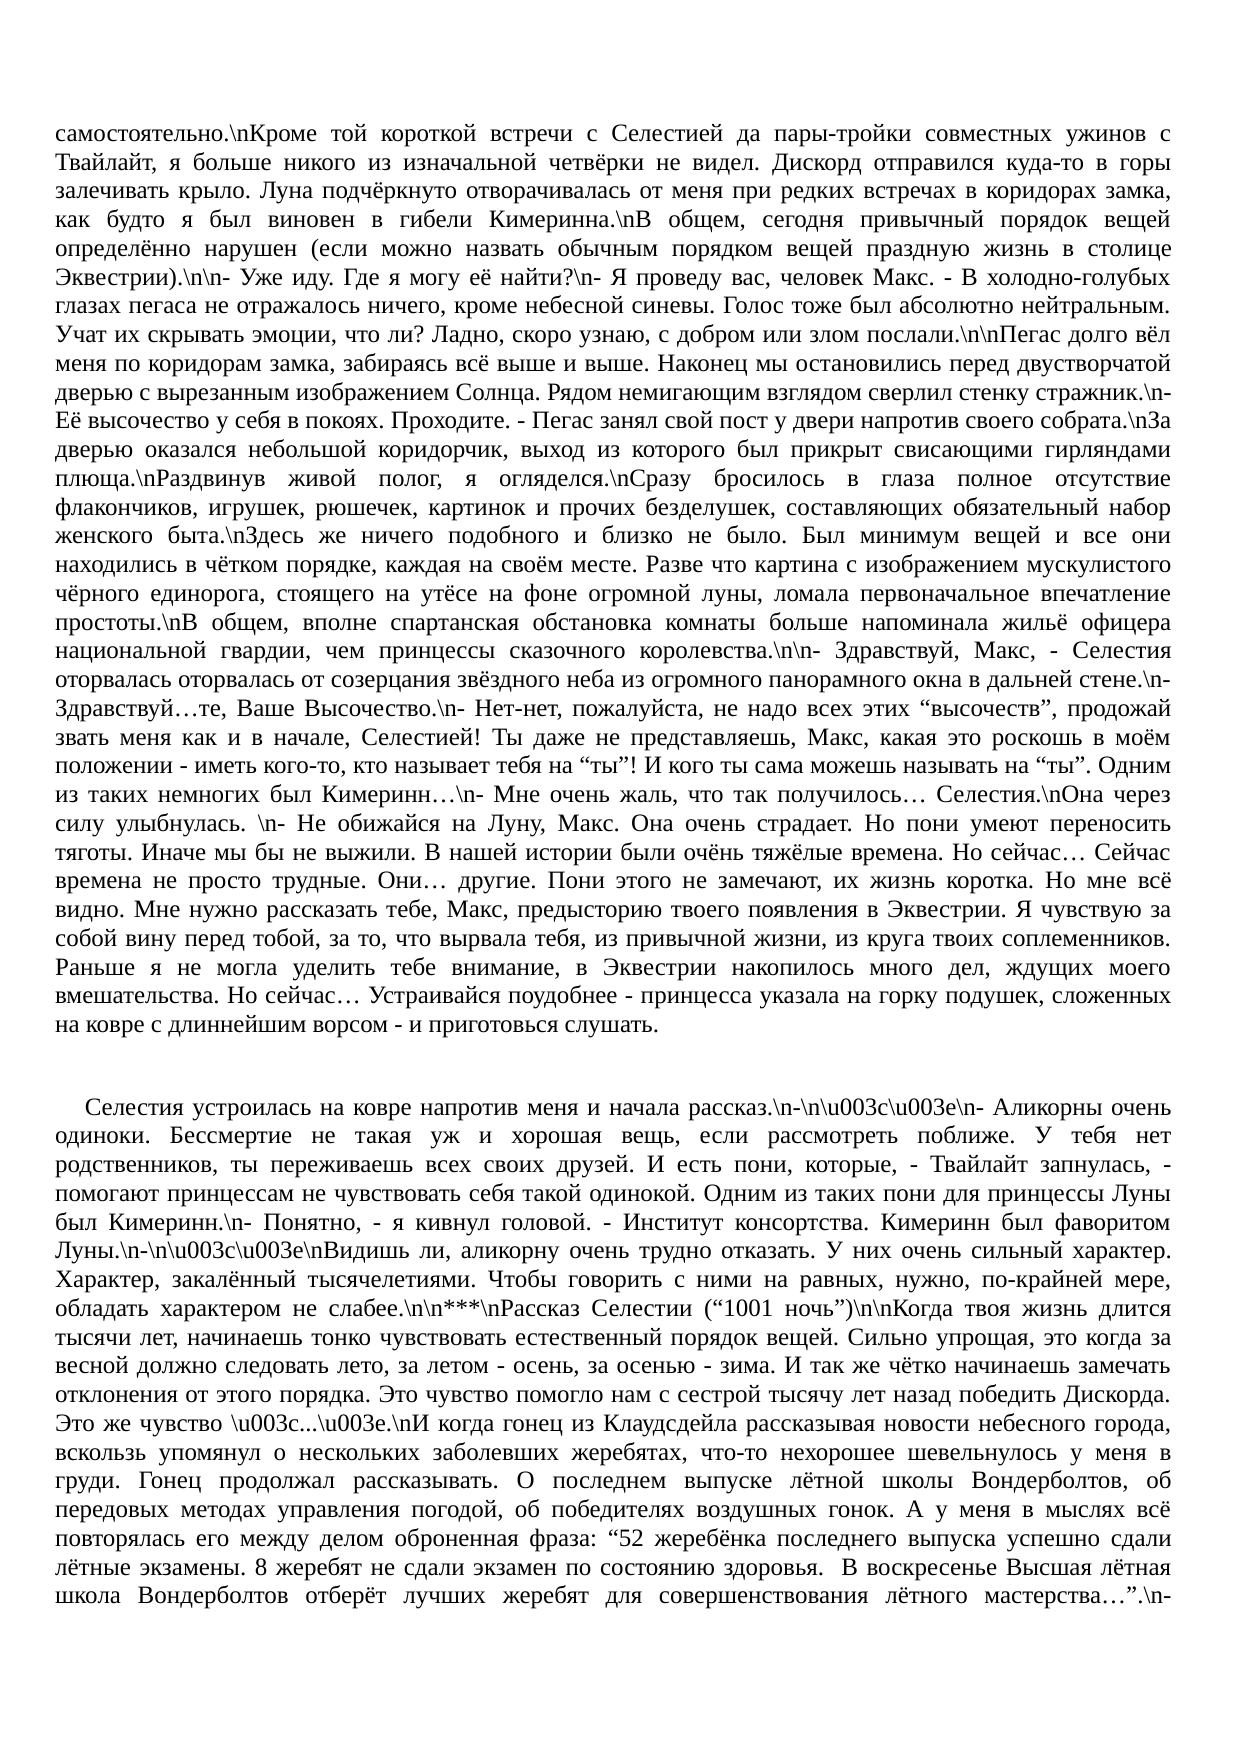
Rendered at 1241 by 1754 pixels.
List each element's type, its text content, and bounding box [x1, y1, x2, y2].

text самостоятельно.\nКроме той короткой встречи с Селестией да пары-тройки совместных ужинов с Твайлайт, я больше никого из изначальной четвёрки не видел. Дискорд отправился куда-то в горы залечивать крыло. Луна подчёркнуто отворачивалась от меня при редких встречах в коридорах замка, как будто я был виновен в гибели Кимеринна.\nВ общем, сегодня привычный порядок вещей определённо нарушен (если можно назвать обычным порядком вещей праздную жизнь в столице Эквестрии).\n\n- Уже иду. Где я могу её найти?\n- Я проведу вас, человек Макс. - В холодно-голубых глазах пегаса не отражалось ничего, кроме небесной синевы. Голос тоже был абсолютно нейтральным. Учат их скрывать эмоции, что ли? Ладно, скоро узнаю, с добром или злом послали.\n\nПегас долго вёл меня по коридорам замка, забираясь всё выше и выше. Наконец мы остановились перед двустворчатой дверью с вырезанным изображением Солнца. Рядом немигающим взглядом сверлил стенку стражник.\n- Её высочество у себя в покоях. Проходите. - Пегас занял свой пост у двери напротив своего собрата.\nЗа дверью оказался небольшой коридорчик, выход из которого был прикрыт свисающими гирляндами плюща.\nРаздвинув живой полог, я огляделся.\nСразу бросилось в глаза полное отсутствие флакончиков, игрушек, рюшечек, картинок и прочих безделушек, составляющих обязательный набор женского быта.\nЗдесь же ничего подобного и близко не было. Был минимум вещей и все они находились в чётком порядке, каждая на своём месте. Разве что картина с изображением мускулистого чёрного единорога, стоящего на утёсе на фоне огромной луны, ломала первоначальное впечатление простоты.\nВ общем, вполне спартанская обстановка комнаты больше напоминала жильё офицера национальной гвардии, чем принцессы сказочного королевства.\n\n- Здравствуй, Макс, - Селестия оторвалась оторвалась от созерцания звёздного неба из огромного панорамного окна в дальней стене.\n- Здравствуй…те, Ваше Высочество.\n- Нет-нет, пожалуйста, не надо всех этих “высочеств”, продожай звать меня как и в начале, Селестией! Ты даже не представляешь, Макс, какая это роскошь в моём положении - иметь кого-то, кто называет тебя на “ты”! И кого ты сама можешь называть на “ты”. Одним из таких немногих был Кимеринн…\n- Мне очень жаль, что так получилось… Селестия.\nОна через силу улыбнулась. \n- Не обижайся на Луну, Макс. Она очень страдает. Но пони умеют переносить тяготы. Иначе мы бы не выжили. В нашей истории были очёнь тяжёлые времена. Но сейчас… Сейчас времена не просто трудные. Они… другие. Пони этого не замечают, их жизнь коротка. Но мне всё видно. Мне нужно рассказать тебе, Макс, предысторию твоего появления в Эквестрии. Я чувствую за собой вину перед тобой, за то, что вырвала тебя, из привычной жизни, из круга твоих соплеменников. Раньше я не могла уделить тебе внимание, в Эквестрии накопилось много дел, ждущих моего вмешательства. Но сейчас… Устраивайся поудобнее - принцесса указала на горку подушек, сложенных на ковре с длиннейшим ворсом - и приготовься слушать. [55, 118, 1172, 1038]
text Селестия устроилась на ковре напротив меня и начала рассказ.\n-\n\u003c\u003e\n- Аликорны очень одиноки. Бессмертие не такая уж и хорошая вещь, если рассмотреть поближе. У тебя нет родственников, ты переживаешь всех своих друзей. И есть пони, которые, - Твайлайт запнулась, - помогают принцессам не чувствовать себя такой одинокой. Одним из таких пони для принцессы Луны был Кимеринн.\n- Понятно, - я кивнул головой. - Институт консортства. Кимеринн был фаворитом Луны.\n-\n\u003c\u003e\nВидишь ли, аликорну очень трудно отказать. У них очень сильный характер. Характер, закалённый тысячелетиями. Чтобы говорить с ними на равных, нужно, по-крайней мере, обладать характером не слабее.\n\n***\nРассказ Селестии (“1001 ночь”)\n\nКогда твоя жизнь длится тысячи лет, начинаешь тонко чувствовать естественный порядок вещей. Сильно упрощая, это когда за весной должно следовать лето, за летом - осень, за осенью - зима. И так же чётко начинаешь замечать отклонения от этого порядка. Это чувство помогло нам с сестрой тысячу лет назад победить Дискорда. Это же чувство \u003c...\u003e.\nИ когда гонец из Клаудсдейла рассказывая новости небесного города, вскользь упомянул о нескольких заболевших жеребятах, что-то нехорошее шевельнулось у меня в груди. Гонец продолжал рассказывать. О последнем выпуске лётной школы Вондерболтов, об передовых методах управления погодой, об победителях воздушных гонок. А у меня в мыслях всё повторялась его между делом оброненная фраза: “52 жеребёнка последнего выпуска успешно сдали лётные экзамены. 8 жеребят не сдали экзамен по состоянию здоровья. В воскресенье Высшая лётная школа Вондерболтов отберёт лучших жеребят для совершенствования лётного мастерства…”.\n- [55, 1092, 1172, 1609]
